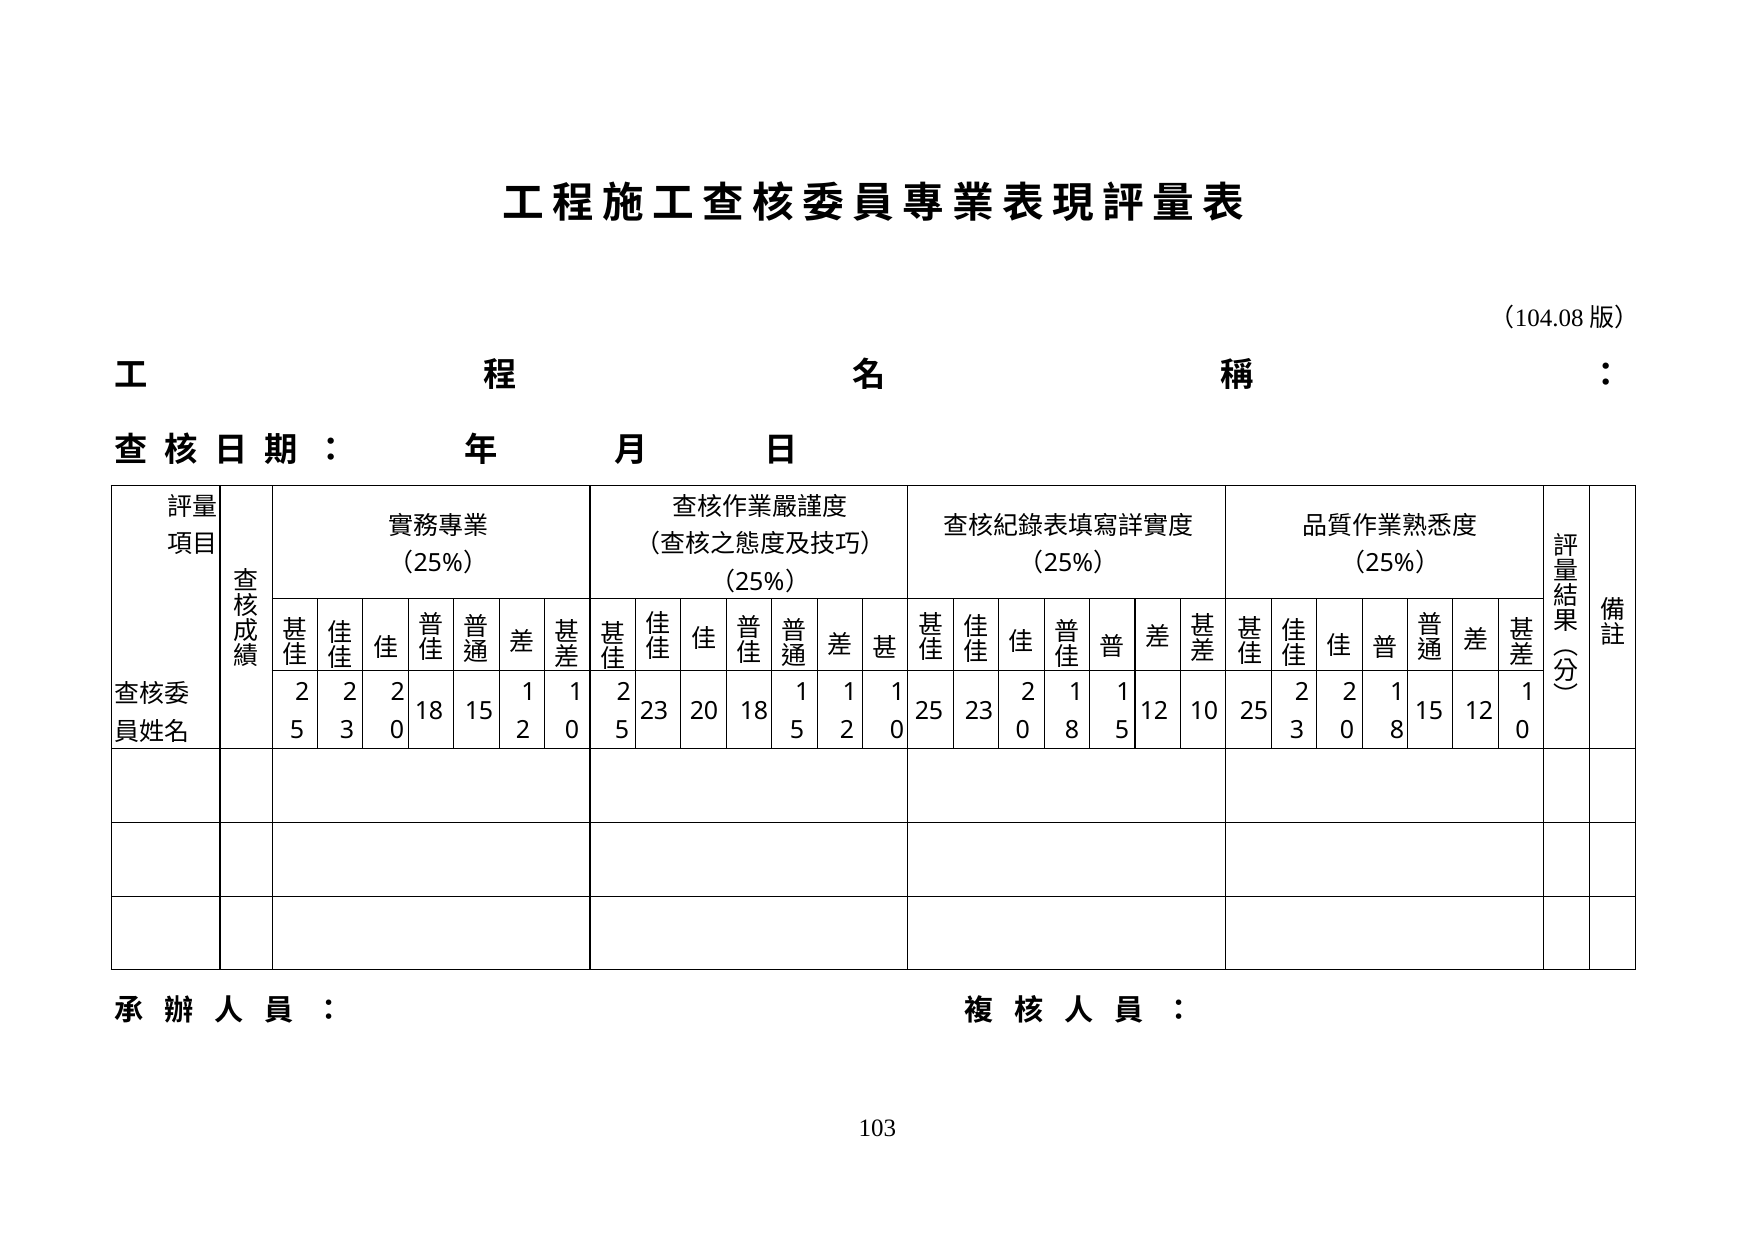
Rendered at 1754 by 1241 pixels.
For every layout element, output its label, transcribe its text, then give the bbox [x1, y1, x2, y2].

table_cell 甚佳 [1226, 599, 1271, 670]
table_cell [591, 749, 907, 822]
table_cell [1590, 897, 1635, 969]
table_cell 23 [1272, 671, 1316, 748]
table_cell 普佳 [1045, 599, 1089, 670]
table_cell [1544, 823, 1589, 896]
table_cell 甚差 [1181, 599, 1225, 670]
table_cell [1590, 749, 1635, 822]
table_cell 普通 [1408, 599, 1452, 670]
table_header 實務專業 （25%） [273, 486, 589, 598]
table_cell 普佳 [1363, 599, 1407, 670]
table_cell [112, 749, 219, 822]
table_cell 23 [954, 671, 998, 748]
table_cell 甚差 [863, 599, 907, 670]
table_cell [908, 749, 1225, 822]
table_cell 18 [1045, 671, 1089, 748]
table_cell 普通 [454, 599, 499, 670]
table_cell 普通 [772, 599, 817, 670]
table_cell 10 [545, 671, 589, 748]
table_cell 15 [454, 671, 499, 748]
table_cell 25 [591, 671, 635, 748]
table_header 評量結果（分） [1544, 486, 1589, 748]
table_cell [1226, 897, 1543, 969]
table_cell 佳佳 [954, 599, 998, 670]
table_cell 差 [1453, 599, 1498, 670]
table_cell 12 [500, 671, 544, 748]
table_cell 10 [1181, 671, 1225, 748]
table_header 備註 [1590, 486, 1635, 748]
table_header 品質作業熟悉度 （25%） [1226, 486, 1543, 598]
table_cell [908, 823, 1225, 896]
text 承辦人員： 複核人員： [114, 970, 1639, 1045]
table_cell 甚差 [1499, 599, 1543, 670]
table_cell 甚佳 [273, 599, 317, 670]
table_cell [1226, 823, 1543, 896]
table_header 查核成績 [221, 486, 272, 748]
table_cell 甚差 [545, 599, 589, 670]
table_cell [1590, 823, 1635, 896]
table_header 查核作業嚴謹度 （查核之態度及技巧） （25%） [591, 486, 907, 598]
table_cell [112, 897, 219, 969]
text 工程名稱： 查核日期： 年 月 日 [114, 335, 1639, 485]
table_cell 15 [772, 671, 817, 748]
table_cell 10 [1499, 671, 1543, 748]
table_header 查核紀錄表填寫詳實度 （25%） [908, 486, 1225, 598]
table_cell 25 [1226, 671, 1271, 748]
table_cell 佳佳 [1272, 599, 1316, 670]
table_cell 25 [273, 671, 317, 748]
table_cell [273, 897, 589, 969]
subtitle 工程施工查核委員專業表現評量表 [114, 162, 1639, 237]
table_cell 23 [318, 671, 362, 748]
table_cell 佳佳 [318, 599, 362, 670]
table_cell [591, 823, 907, 896]
table_cell 15 [1408, 671, 1452, 748]
table_cell 20 [681, 671, 726, 748]
table_cell 佳佳 [636, 599, 680, 670]
table_cell 普通 [1090, 599, 1134, 670]
table_cell [1226, 749, 1543, 822]
table_cell 甚佳 [591, 599, 635, 670]
table_cell [273, 823, 589, 896]
table_cell 差 [1136, 599, 1180, 670]
table_cell 20 [1317, 671, 1362, 748]
table_cell 甚佳 [908, 599, 953, 670]
table_cell [591, 897, 907, 969]
text （104.08版） [114, 297, 1639, 335]
table_cell [1544, 897, 1589, 969]
table_cell [221, 749, 272, 822]
table_cell 20 [363, 671, 408, 748]
table_cell 佳 [681, 599, 726, 670]
table_cell [1544, 749, 1589, 822]
table_cell [221, 897, 272, 969]
table_cell 差 [818, 599, 862, 670]
table_cell 20 [999, 671, 1044, 748]
table_cell 佳 [363, 599, 408, 670]
table_cell [908, 897, 1225, 969]
table_cell 佳 [1317, 599, 1362, 670]
table_cell 10 [863, 671, 907, 748]
table_cell [221, 823, 272, 896]
table_cell 15 [1090, 671, 1134, 748]
table_cell 18 [1363, 671, 1407, 748]
table_cell 普佳 [727, 599, 771, 670]
table_cell [273, 749, 589, 822]
table_cell 普佳 [409, 599, 453, 670]
table_header 評量 項目 查核委 員姓名 [112, 486, 219, 748]
table_cell 12 [1453, 671, 1498, 748]
table_cell 差 [500, 599, 544, 670]
table_cell 12 [1136, 671, 1180, 748]
table_cell 佳 [999, 599, 1044, 670]
table_cell 12 [818, 671, 862, 748]
table_cell 18 [409, 671, 453, 748]
table_cell 25 [908, 671, 953, 748]
table_cell [112, 823, 219, 896]
table_cell 23 [636, 671, 680, 748]
table_cell 18 [727, 671, 771, 748]
